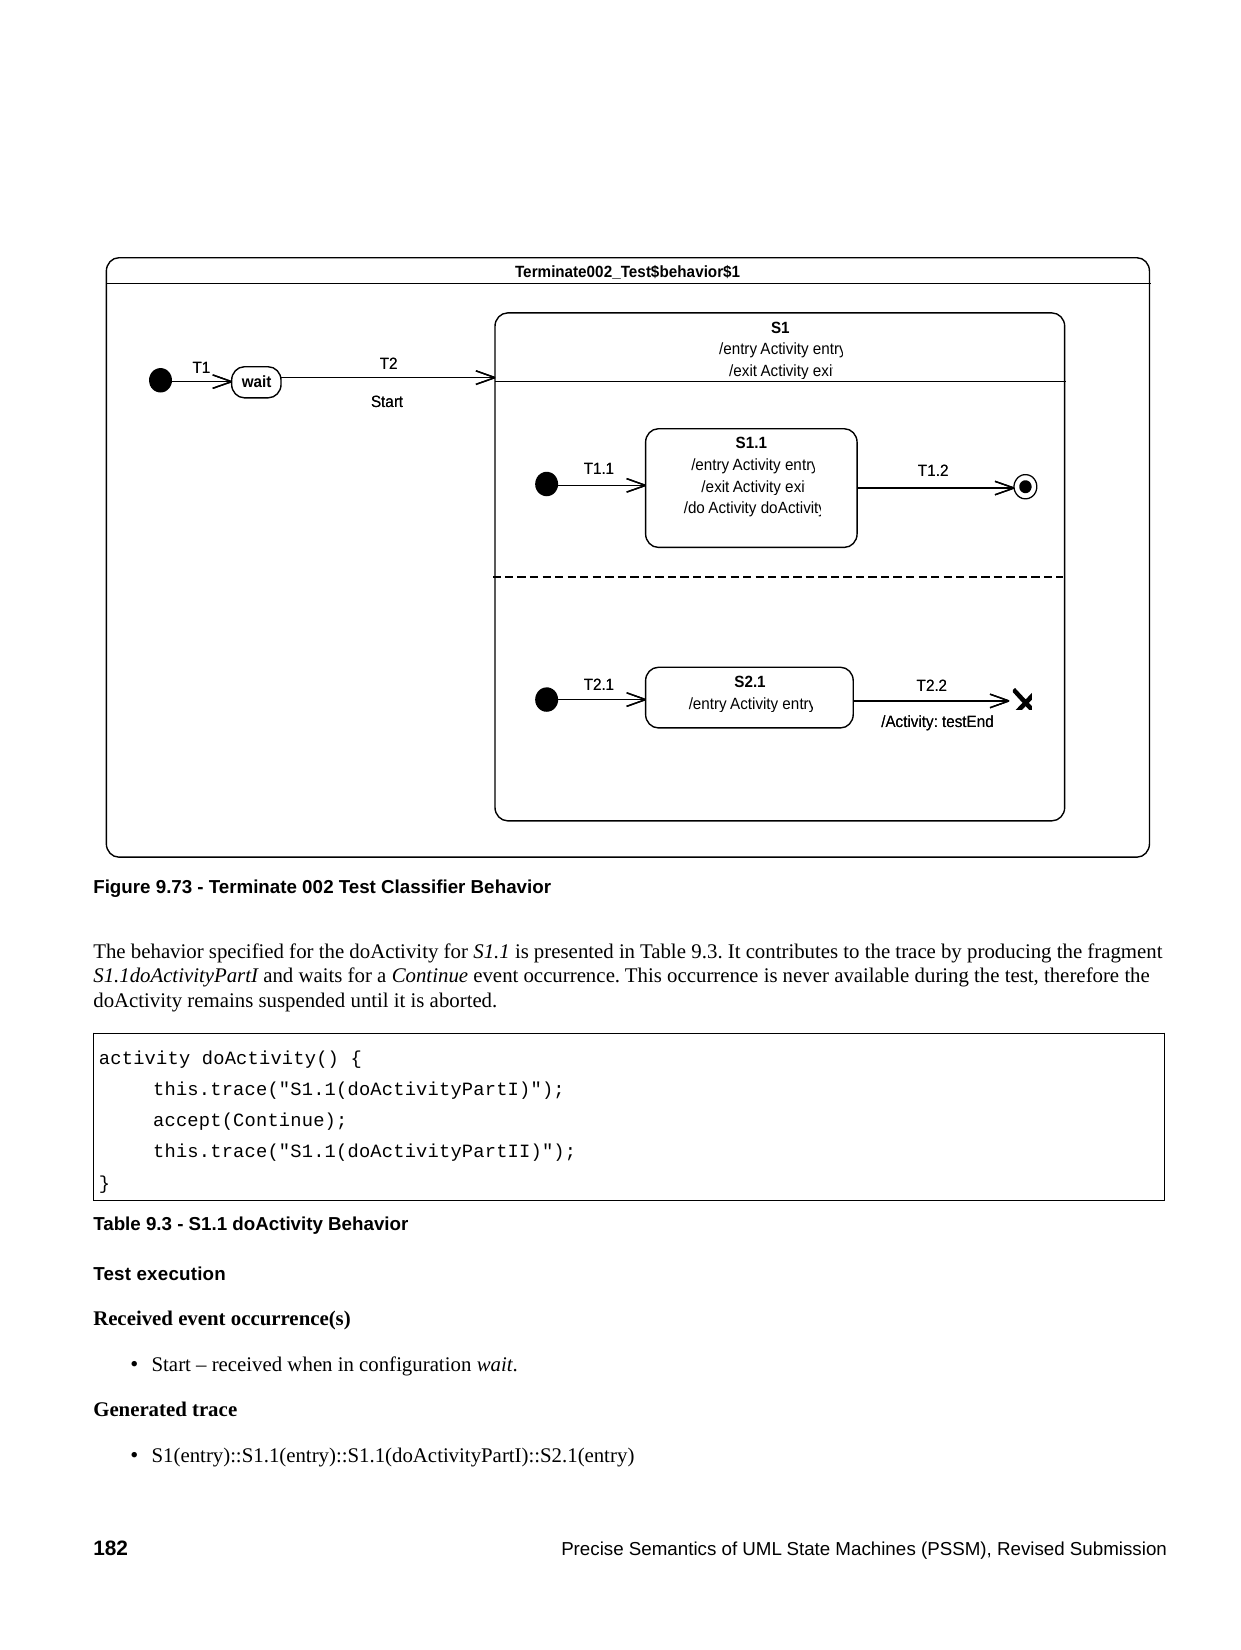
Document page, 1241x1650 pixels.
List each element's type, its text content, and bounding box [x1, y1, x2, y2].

text Table 9.3 - S1.1 doActivity Behavior [93, 1213, 1164, 1234]
text Figure 9.73 - Terminate 002 Test Classifier Behavior [93, 243, 1164, 897]
list S1(entry)::S1.1(entry)::S1.1(doActivityPartI)::S2.1(entry) [131, 1442, 1164, 1467]
text Generated trace [93, 1397, 1164, 1421]
text Received event occurrence(s) [93, 1305, 1164, 1329]
list Start – received when in configuration wait. [131, 1351, 1164, 1376]
table_header activity doActivity() { this.trace("S1.1(doActivityPartI)"); accept(Continue); this.trace("S1.1(doActivityPartII)"); } [94, 1034, 1164, 1200]
subtitle Test execution [93, 1263, 1164, 1284]
text The behavior specified for the doActivity for S1.1 is presented in Table 9.3. It contributes to the trace by producing the fragment S1.1doActivityPartI and waits for a Continue event occurrence. This occurrence is never available during the test, therefore the doActivity remains suspended until it is aborted. [93, 939, 1164, 1012]
